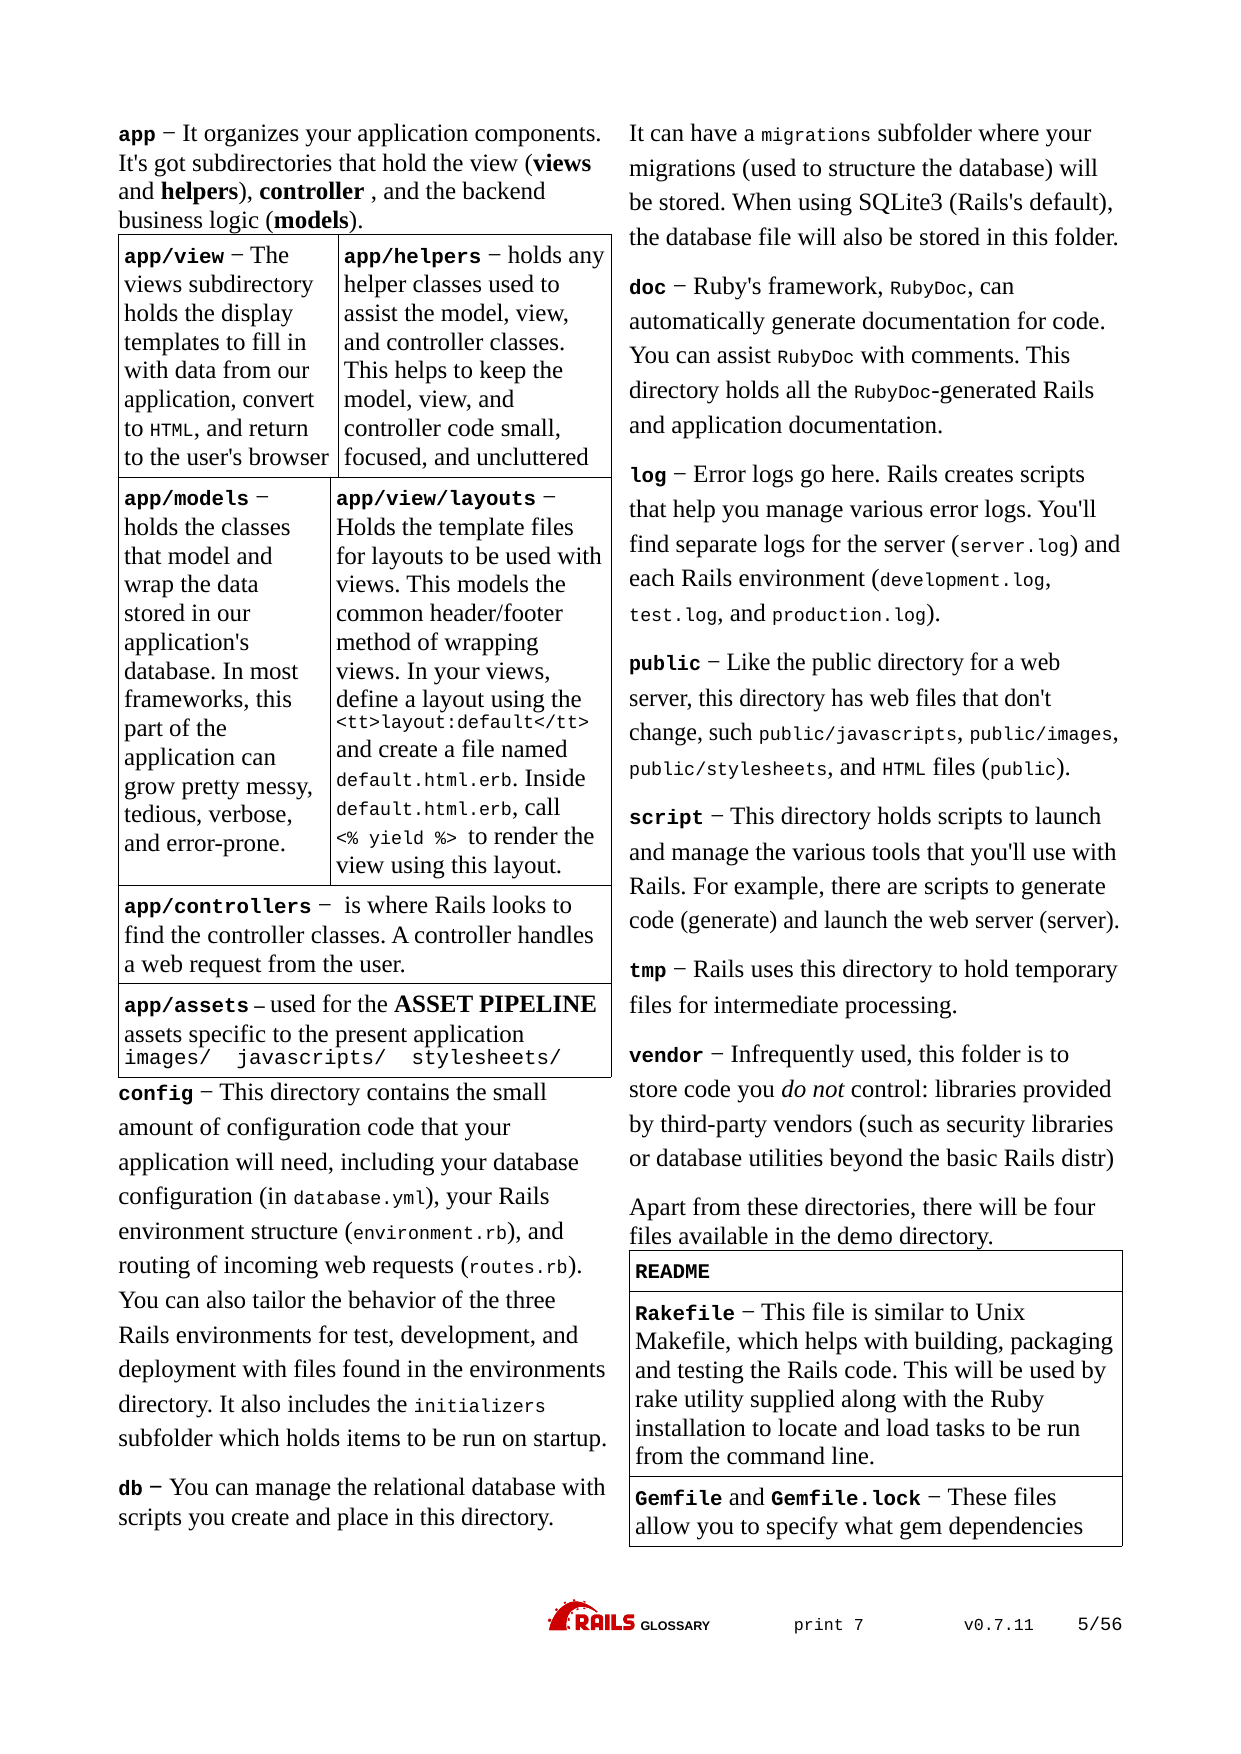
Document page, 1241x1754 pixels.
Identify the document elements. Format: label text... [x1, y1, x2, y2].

text app − It organizes your application components. It's got subdirectories that hold the view (views and helpers), controller , and the backend business logic (models). [118, 118, 611, 234]
text public − Like the public directory for a web server, this directory has web files that don't change, such public/javascripts, public/images, public/stylesheets, and HTML files (public). [629, 647, 1122, 781]
table_cell app/view/layouts − Holds the template files for layouts to be used with views. This models the common header/footer method of wrapping views. In your views, define a layout using the <tt>layout:default</tt> and create a file named default.html.erb. Inside default.html.erb, call <% yield %> to render the view using this layout. [331, 478, 611, 884]
table_cell app/controllers − is where Rails looks to find the controller classes. A controller handles a web request from the user. [119, 886, 611, 983]
text script − This directory holds scripts to launch and manage the various tools that you'll use with Rails. For example, there are scripts to generate code (generate) and launch the web server (server). [629, 801, 1122, 934]
text config − This directory contains the small amount of configuration code that your application will need, including your database configuration (in database.yml), your Rails environment structure (environment.rb), and routing of incoming web requests (routes.rb). You can also tailor the behavior of the three Rails environments for test, development, and deployment with files found in the environments directory. It also includes the initializers subfolder which holds items to be run on startup. [118, 1078, 611, 1452]
text log − Error logs go here. Rails creates scripts that help you manage various error logs. You'll find separate logs for the server (server.log) and each Rails environment (development.log, test.log, and production.log). [629, 459, 1122, 627]
text doc − Ruby's framework, RubyDoc, can automatically generate documentation for code. You can assist RubyDoc with comments. This directory holds all the RubyDoc-generated Rails and application documentation. [629, 271, 1122, 439]
text db − You can manage the relational database with scripts you create and place in this directory. [118, 1472, 611, 1531]
table_cell app/assets – used for the ASSET PIPELINE assets specific to the present application images/ javascripts/ stylesheets/ [119, 984, 611, 1077]
table_header README [630, 1251, 1122, 1291]
text It can have a migrations subfolder where your migrations (used to structure the database) will be stored. When using SQLite3 (Rails's default), the database file will also be stored in this folder. [629, 118, 1122, 251]
text vendor − Infrequently used, this folder is to store code you do not control: libraries provided by third-party vendors (such as security libraries or database utilities beyond the basic Rails distr) [629, 1039, 1122, 1172]
table_cell Gemfile and Gemfile.lock − These files allow you to specify what gem dependencies [630, 1477, 1122, 1546]
table_cell Rakefile − This file is similar to Unix Makefile, which helps with building, packaging and testing the Rails code. This will be used by rake utility supplied along with the Ruby installation to locate and load tasks to be run from the command line. [630, 1292, 1122, 1476]
table_cell app/models − holds the classes that model and wrap the data stored in our application's database. In most frameworks, this part of the application can grow pretty messy, tedious, verbose, and error-prone. [119, 478, 330, 884]
text Apart from these directories, there will be four files available in the demo directory. [629, 1192, 1122, 1250]
table_header app/view − The views subdirectory holds the display templates to fill in with data from our application, convert to HTML, and return to the user's browser [119, 235, 338, 477]
table_header app/helpers − holds any helper classes used to assist the model, view, and controller classes. This helps to keep the model, view, and controller code small, focused, and uncluttered [339, 235, 611, 477]
text tmp − Rails uses this directory to hold temporary files for intermediate processing. [629, 954, 1122, 1019]
